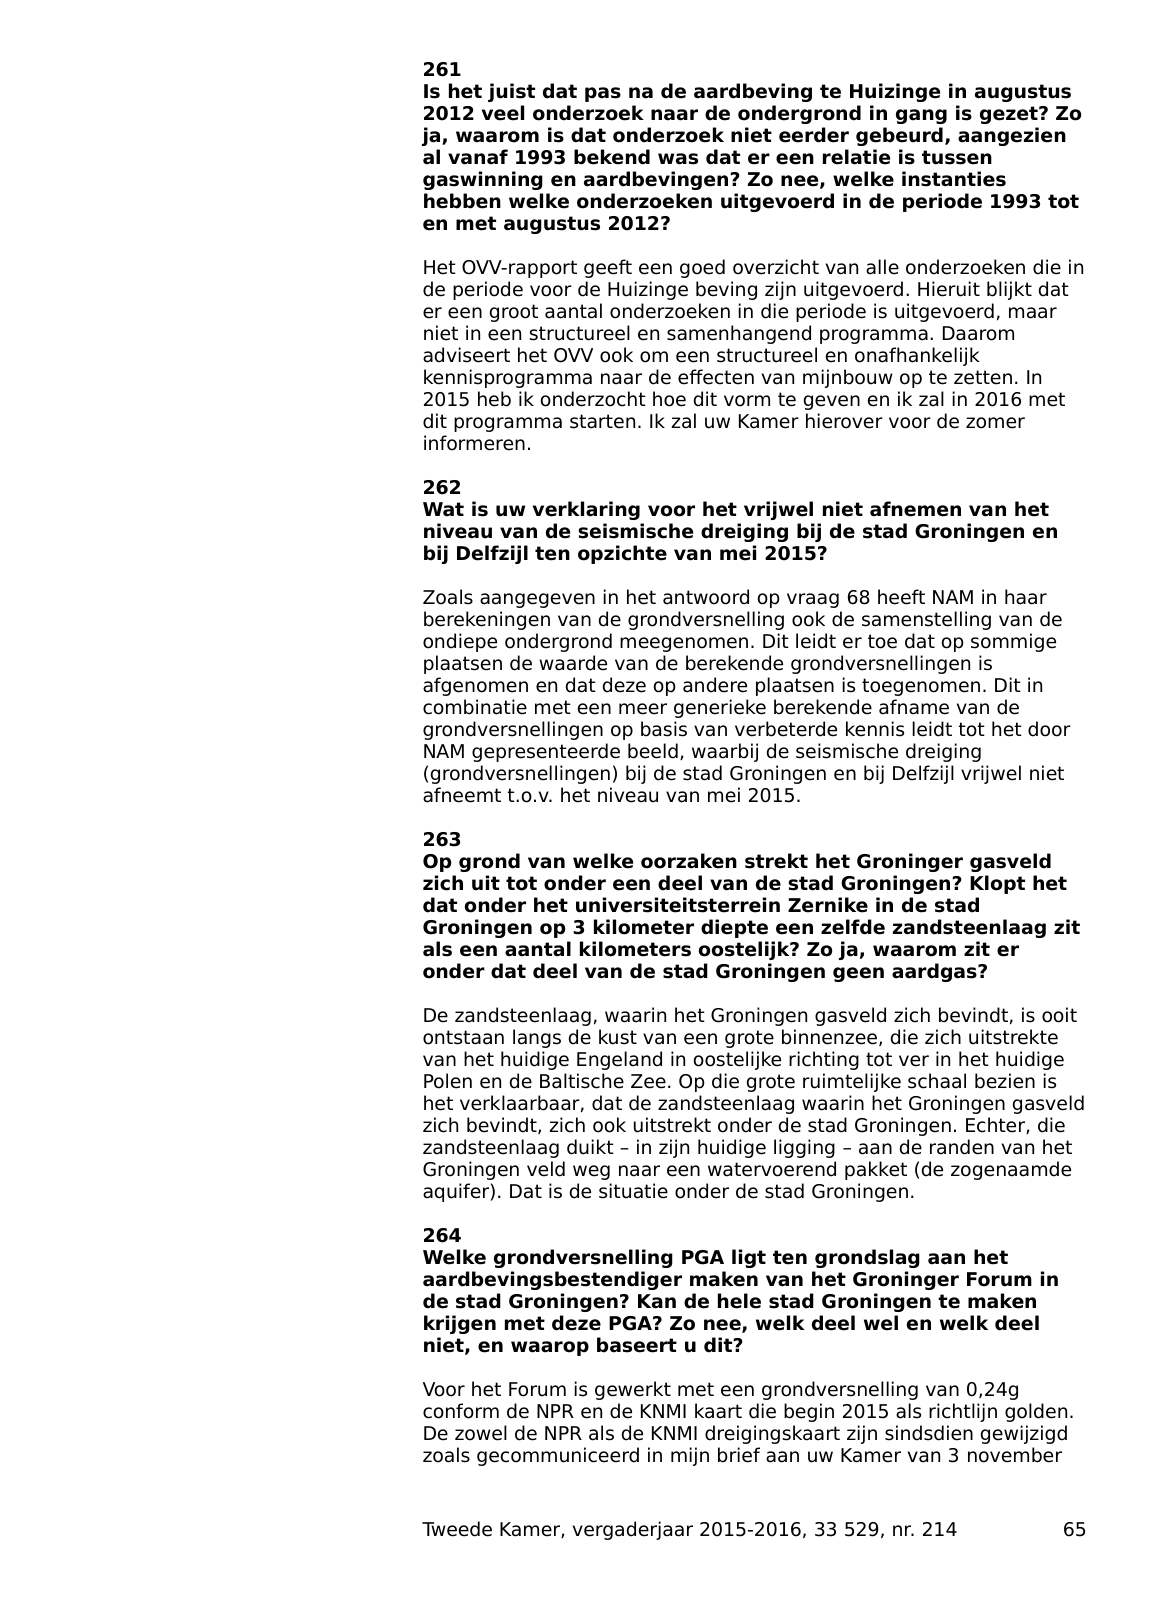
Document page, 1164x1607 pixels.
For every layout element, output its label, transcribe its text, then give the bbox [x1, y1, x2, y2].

text Zoals aangegeven in het antwoord op vraag 68 heeft NAM in haar berekeningen van de grondversnelling ook de samenstelling van de ondiepe ondergrond meegenomen. Dit leidt er toe dat op sommige plaatsen de waarde van de berekende grondversnellingen is afgenomen en dat deze op andere plaatsen is toegenomen. Dit in combinatie met een meer generieke berekende afname van de grondversnellingen op basis van verbeterde kennis leidt tot het door NAM gepresenteerde beeld, waarbij de seismische dreiging (grondversnellingen) bij de stad Groningen en bij Delfzijl vrijwel niet afneemt t.o.v. het niveau van mei 2015. [422, 587, 1087, 807]
text Is het juist dat pas na de aardbeving te Huizinge in augustus 2012 veel onderzoek naar de ondergrond in gang is gezet? Zo ja, waarom is dat onderzoek niet eerder gebeurd, aangezien al vanaf 1993 bekend was dat er een relatie is tussen gaswinning en aardbevingen? Zo nee, welke instanties hebben welke onderzoeken uitgevoerd in de periode 1993 tot en met augustus 2012? [422, 81, 1087, 235]
text Wat is uw verklaring voor het vrijwel niet afnemen van het niveau van de seismische dreiging bij de stad Groningen en bij Delfzijl ten opzichte van mei 2015? [422, 499, 1087, 565]
text 261 [422, 59, 1087, 81]
text Het OVV-rapport geeft een goed overzicht van alle onderzoeken die in de periode voor de Huizinge beving zijn uitgevoerd. Hieruit blijkt dat er een groot aantal onderzoeken in die periode is uitgevoerd, maar niet in een structureel en samenhangend programma. Daarom adviseert het OVV ook om een structureel en onafhankelijk kennisprogramma naar de effecten van mijnbouw op te zetten. In 2015 heb ik onderzocht hoe dit vorm te geven en ik zal in 2016 met dit programma starten. Ik zal uw Kamer hierover voor de zomer informeren. [422, 257, 1087, 455]
text Welke grondversnelling PGA ligt ten grondslag aan het aardbevingsbestendiger maken van het Groninger Forum in de stad Groningen? Kan de hele stad Groningen te maken krijgen met deze PGA? Zo nee, welk deel wel en welk deel niet, en waarop baseert u dit? [422, 1247, 1087, 1357]
text Op grond van welke oorzaken strekt het Groninger gasveld zich uit tot onder een deel van de stad Groningen? Klopt het dat onder het universiteitsterrein Zernike in de stad Groningen op 3 kilometer diepte een zelfde zandsteenlaag zit als een aantal kilometers oostelijk? Zo ja, waarom zit er onder dat deel van de stad Groningen geen aardgas? [422, 851, 1087, 983]
text Voor het Forum is gewerkt met een grondversnelling van 0,24g conform de NPR en de KNMI kaart die begin 2015 als richtlijn golden. De zowel de NPR als de KNMI dreigingskaart zijn sindsdien gewijzigd zoals gecommuniceerd in mijn brief aan uw Kamer van 3 november [422, 1379, 1087, 1467]
text De zandsteenlaag, waarin het Groningen gasveld zich bevindt, is ooit ontstaan langs de kust van een grote binnenzee, die zich uitstrekte van het huidige Engeland in oostelijke richting tot ver in het huidige Polen en de Baltische Zee. Op die grote ruimtelijke schaal bezien is het verklaarbaar, dat de zandsteenlaag waarin het Groningen gasveld zich bevindt, zich ook uitstrekt onder de stad Groningen. Echter, die zandsteenlaag duikt – in zijn huidige ligging – aan de randen van het Groningen veld weg naar een watervoerend pakket (de zogenaamde aquifer). Dat is de situatie onder de stad Groningen. [422, 1005, 1087, 1203]
text 264 [422, 1225, 1087, 1247]
text 262 [422, 477, 1087, 499]
text 263 [422, 829, 1087, 851]
